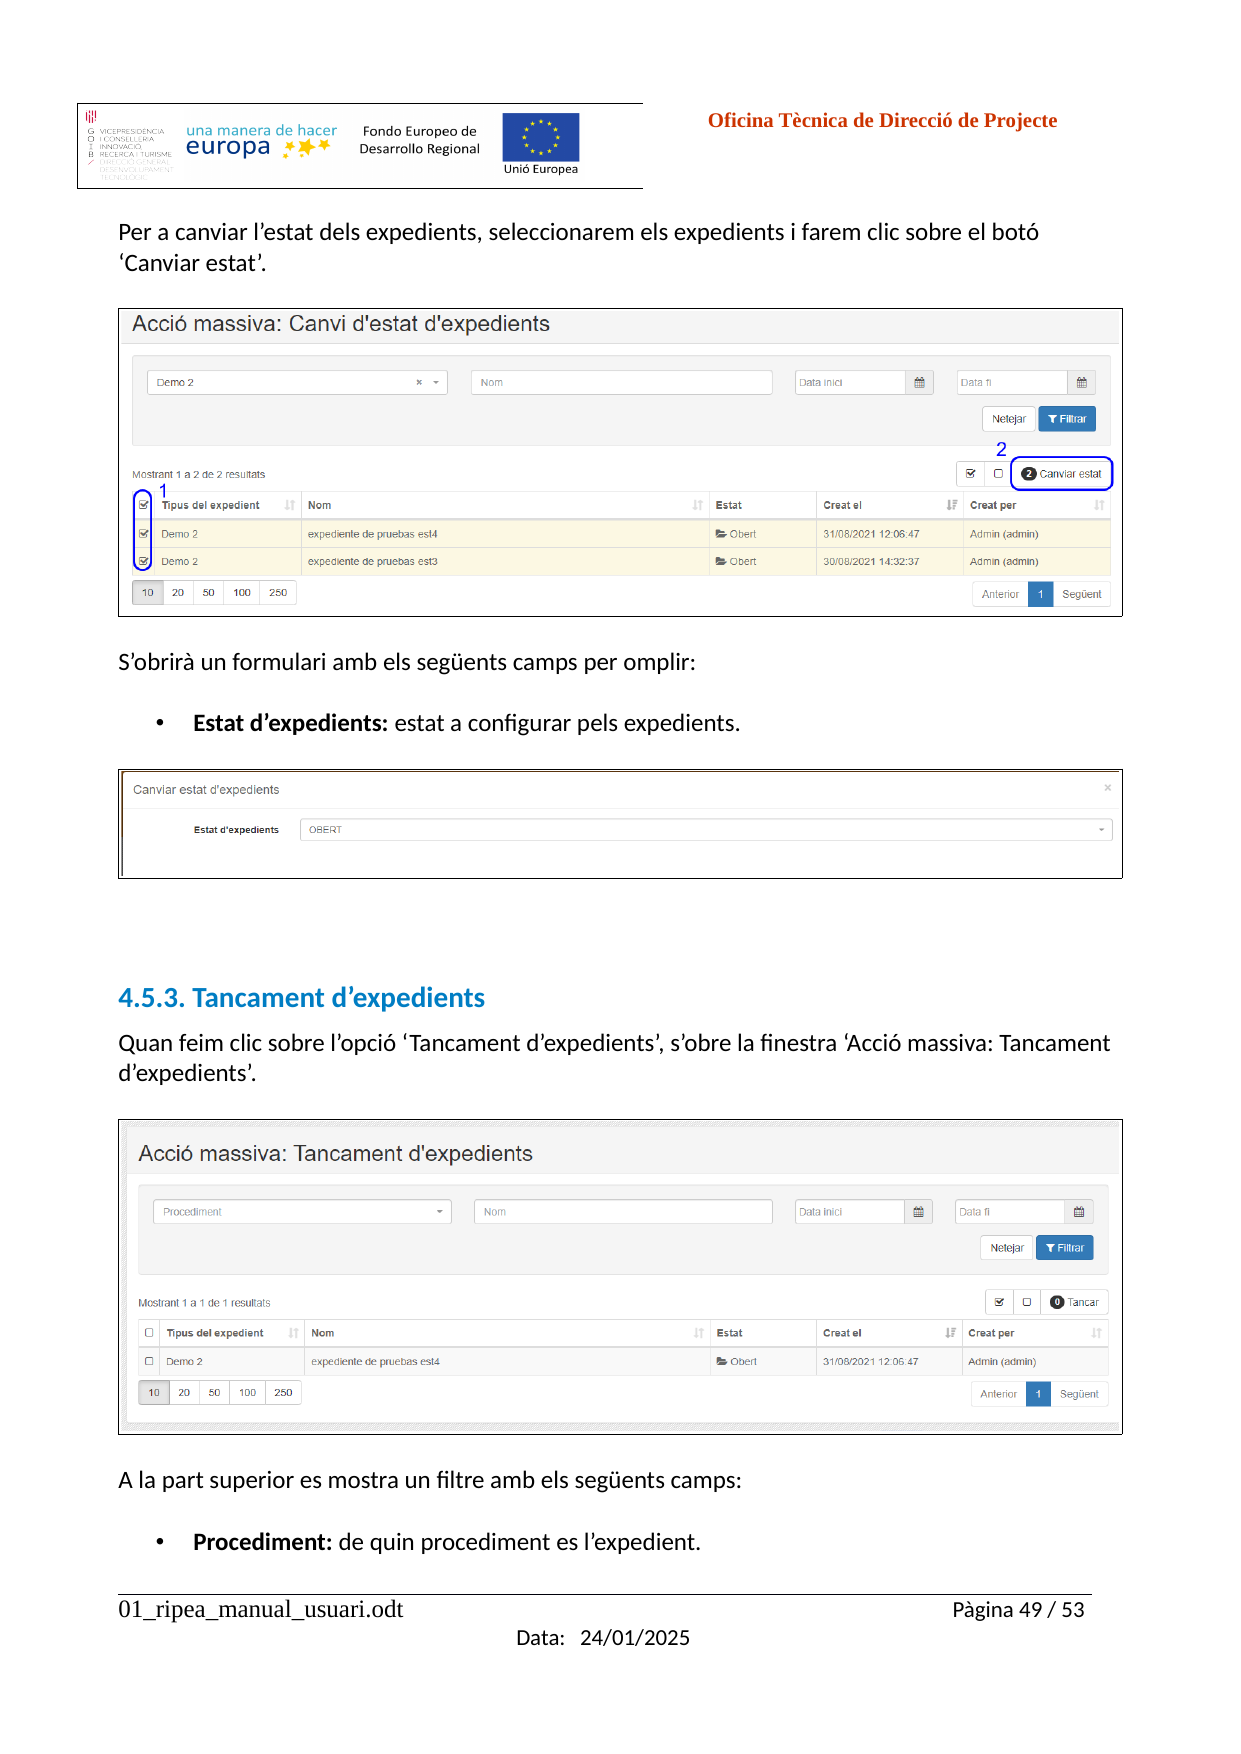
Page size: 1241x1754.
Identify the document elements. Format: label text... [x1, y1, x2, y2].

picture [121, 771, 1119, 876]
text Quan feim clic sobre l’opció ‘Tancament d’expedients’, s’obre la finestra ‘Acció massiva: Tancament d’expedients’. [118, 1027, 1122, 1088]
picture [184, 108, 585, 182]
list Procediment: de quin procediment es l’expedient. [156, 1526, 1122, 1556]
picture [121, 1121, 1119, 1431]
picture [121, 311, 1119, 613]
subtitle 4.5.3. Tancament d’expedients [118, 979, 1122, 1014]
text Per a canviar l’estat dels expedients, seleccionarem els expedients i farem clic sobre el botó ‘Canviar estat’. [118, 216, 1122, 277]
list Estat d’expedients: estat a configurar pels expedients. [156, 707, 1122, 738]
text S’obrirà un formulari amb els següents camps per omplir: [118, 646, 1122, 677]
picture [82, 108, 178, 182]
text A la part superior es mostra un filtre amb els següents camps: [118, 1464, 1122, 1495]
